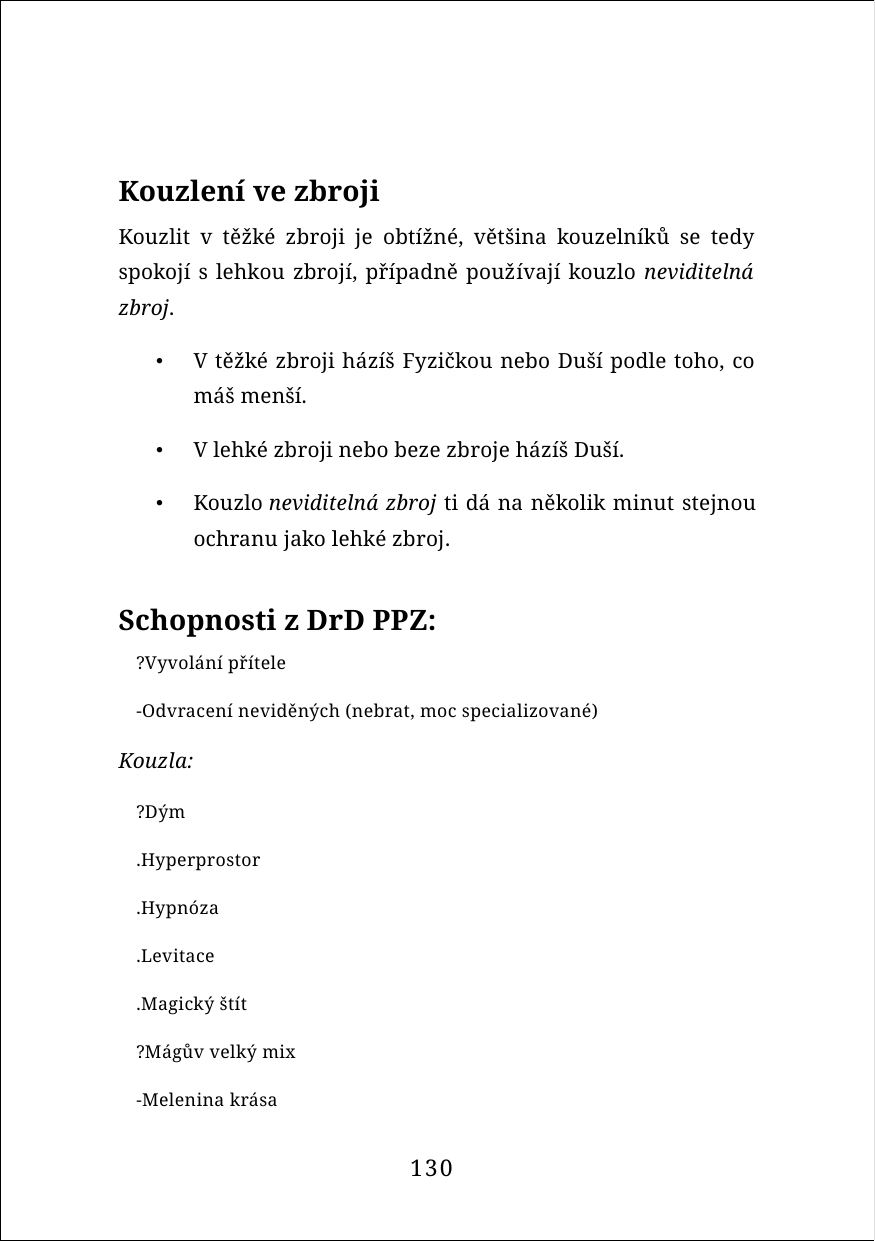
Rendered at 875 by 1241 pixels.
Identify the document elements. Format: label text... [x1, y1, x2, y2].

list Kouzlo neviditelná zbroj ti dá na několik minut stejnou ochranu jako lehké zbroj. [156, 488, 756, 552]
text -Melenina krása [136, 1087, 756, 1111]
subtitle Schopnosti z DrD PPZ: [118, 601, 756, 639]
text -Odvracení neviděných (nebrat, moc specializované) [136, 698, 756, 723]
subtitle Kouzlení ve zbroji [118, 172, 756, 210]
text .Magický štít [136, 991, 756, 1016]
text ?Dým [136, 800, 756, 824]
list V těžké zbroji házíš Fyzičkou nebo Duší podle toho, co máš menší. [156, 346, 756, 410]
text .Hyperprostor [136, 848, 756, 872]
text ?Vyvolání přítele [136, 651, 756, 675]
text Kouzla: [118, 746, 756, 775]
text .Hypnóza [136, 896, 756, 920]
text ?Mágův velký mix [136, 1039, 756, 1063]
text .Levitace [136, 943, 756, 968]
text Kouzlit v těžké zbroji je obtížné, většina kouzelníků se tedy spokojí s lehkou zbrojí, případně používají kouzlo neviditelná zbroj. [118, 222, 756, 321]
list V lehké zbroji nebo beze zbroje házíš Duší. [156, 435, 756, 463]
